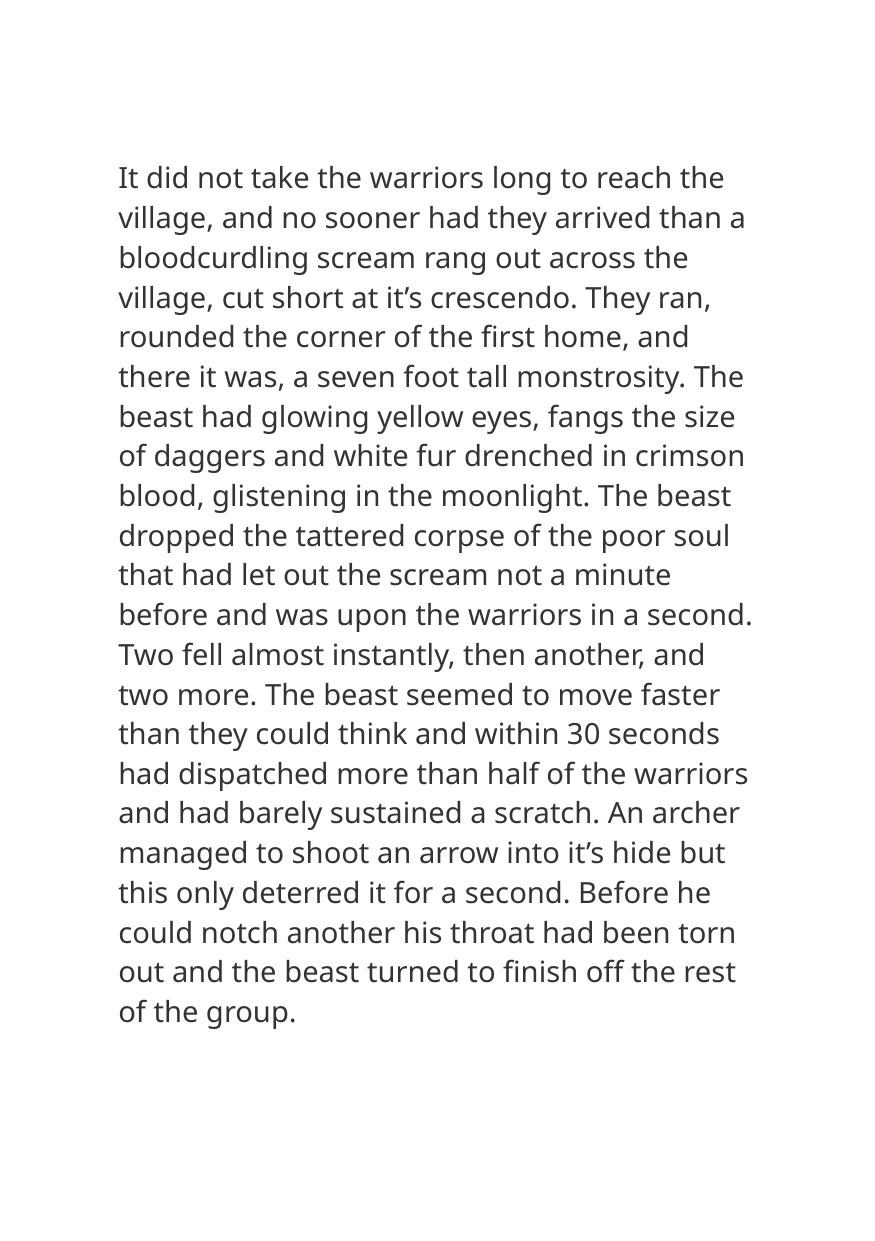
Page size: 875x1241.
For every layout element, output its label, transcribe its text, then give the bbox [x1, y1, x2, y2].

text It did not take the warriors long to reach the village, and no sooner had they arrived than a bloodcurdling scream rang out across the village, cut short at it’s crescendo. They ran, rounded the corner of the first home, and there it was, a seven foot tall monstrosity. The beast had glowing yellow eyes, fangs the size of daggers and white fur drenched in crimson blood, glistening in the moonlight. The beast dropped the tattered corpse of the poor soul that had let out the scream not a minute before and was upon the warriors in a second. Two fell almost instantly, then another, and two more. The beast seemed to move faster than they could think and within 30 seconds had dispatched more than half of the warriors and had barely sustained a scratch. An archer managed to shoot an arrow into it’s hide but this only deterred it for a second. Before he could notch another his throat had been torn out and the beast turned to finish off the rest of the group. [118, 118, 756, 1031]
